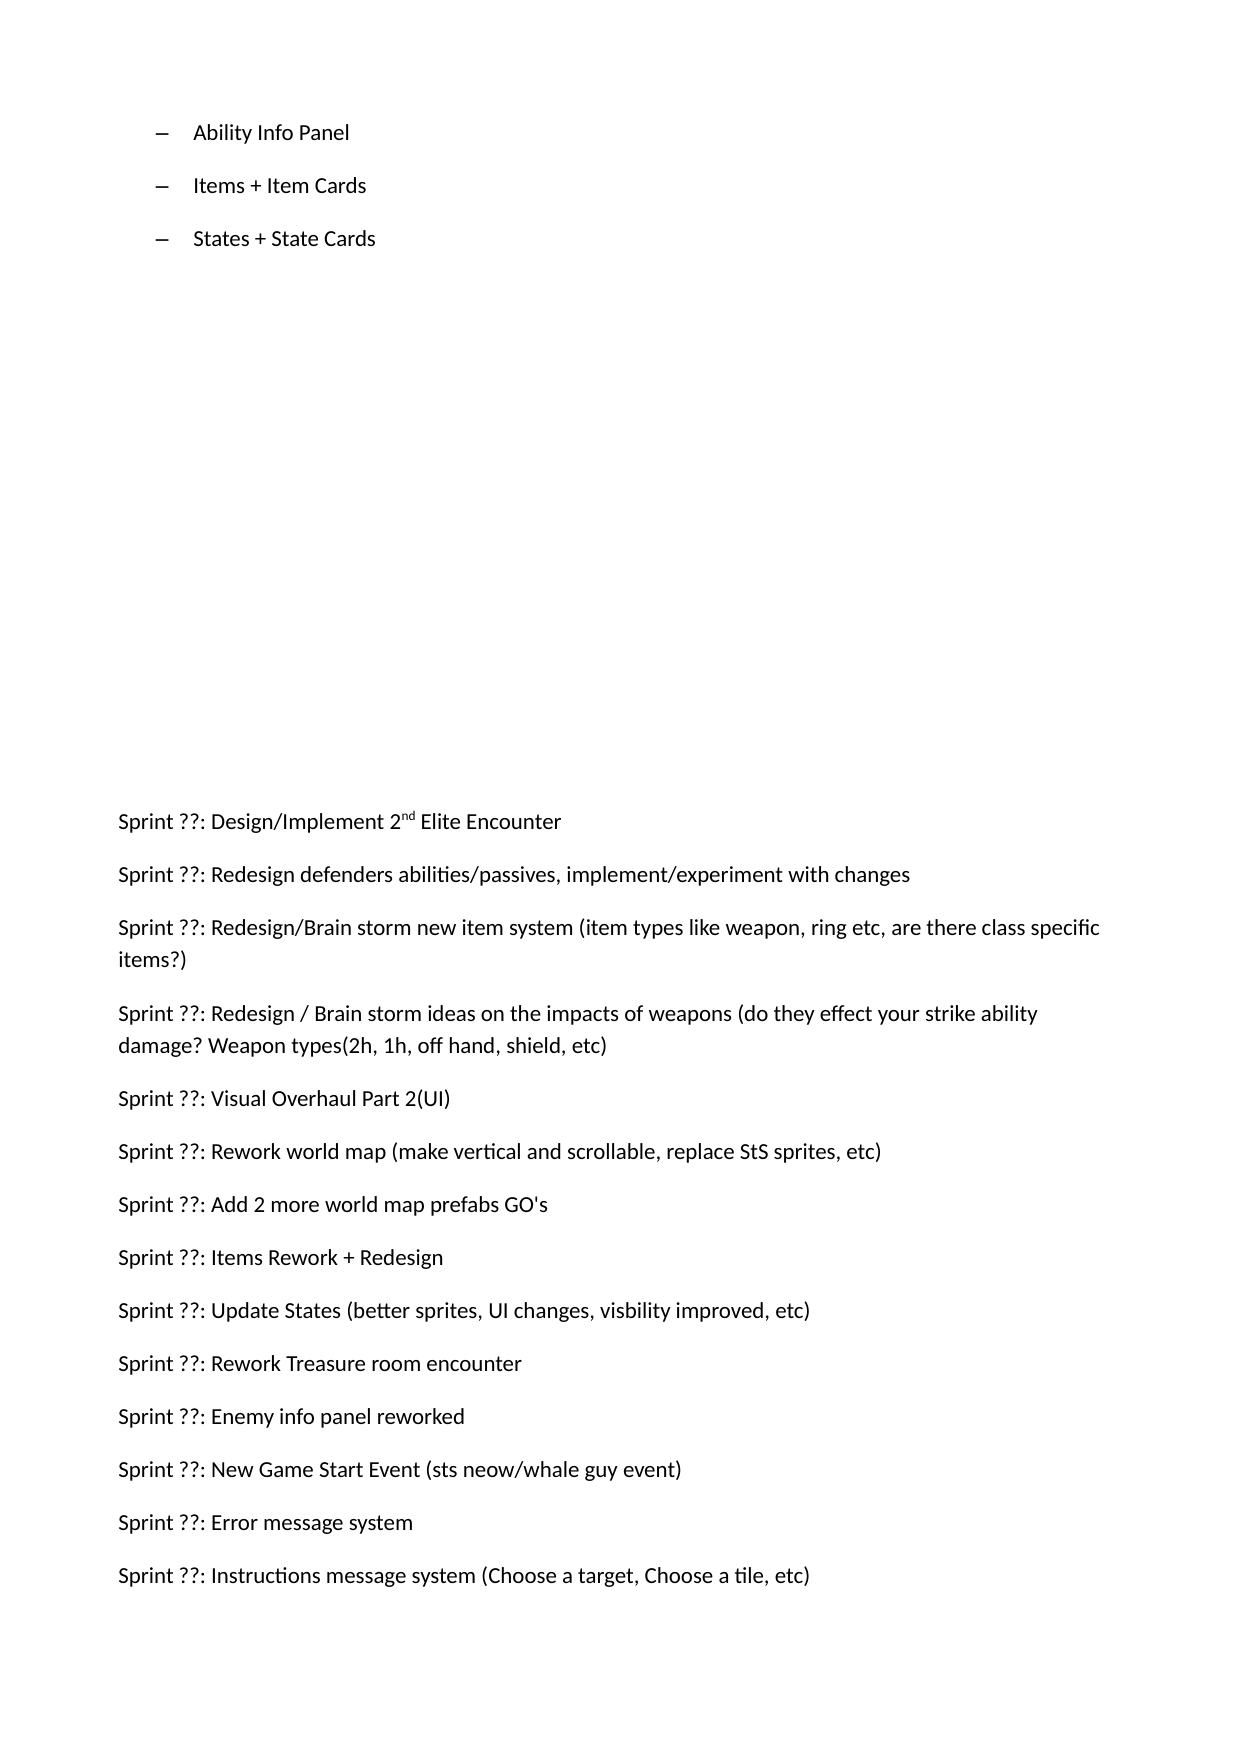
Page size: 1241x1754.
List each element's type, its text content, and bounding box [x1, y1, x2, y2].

text Sprint ??: Enemy info panel reworked [118, 1402, 1122, 1430]
text Sprint ??: Redesign / Brain storm ideas on the impacts of weapons (do they effect your strike ability damage? Weapon types(2h, 1h, off hand, shield, etc) [118, 999, 1122, 1059]
text Sprint ??: Instructions message system (Choose a target, Choose a tile, etc) [118, 1561, 1122, 1589]
text Sprint ??: Add 2 more world map prefabs GO's [118, 1190, 1122, 1218]
text Sprint ??: New Game Start Event (sts neow/whale guy event) [118, 1455, 1122, 1483]
text Sprint ??: Items Rework + Redesign [118, 1243, 1122, 1271]
text Sprint ??: Design/Implement 2nd Elite Encounter [118, 807, 1122, 835]
text Sprint ??: Visual Overhaul Part 2(UI) [118, 1084, 1122, 1112]
text Sprint ??: Rework world map (make vertical and scrollable, replace StS sprites, etc) [118, 1137, 1122, 1165]
list Ability Info Panel [156, 118, 1122, 146]
list Items + Item Cards [156, 171, 1122, 199]
text Sprint ??: Redesign defenders abilities/passives, implement/experiment with changes [118, 860, 1122, 888]
text Sprint ??: Rework Treasure room encounter [118, 1349, 1122, 1377]
text Sprint ??: Error message system [118, 1508, 1122, 1536]
text Sprint ??: Redesign/Brain storm new item system (item types like weapon, ring etc, are there class specific items?) [118, 913, 1122, 974]
list States + State Cards [156, 224, 1122, 252]
text Sprint ??: Update States (better sprites, UI changes, visbility improved, etc) [118, 1296, 1122, 1324]
